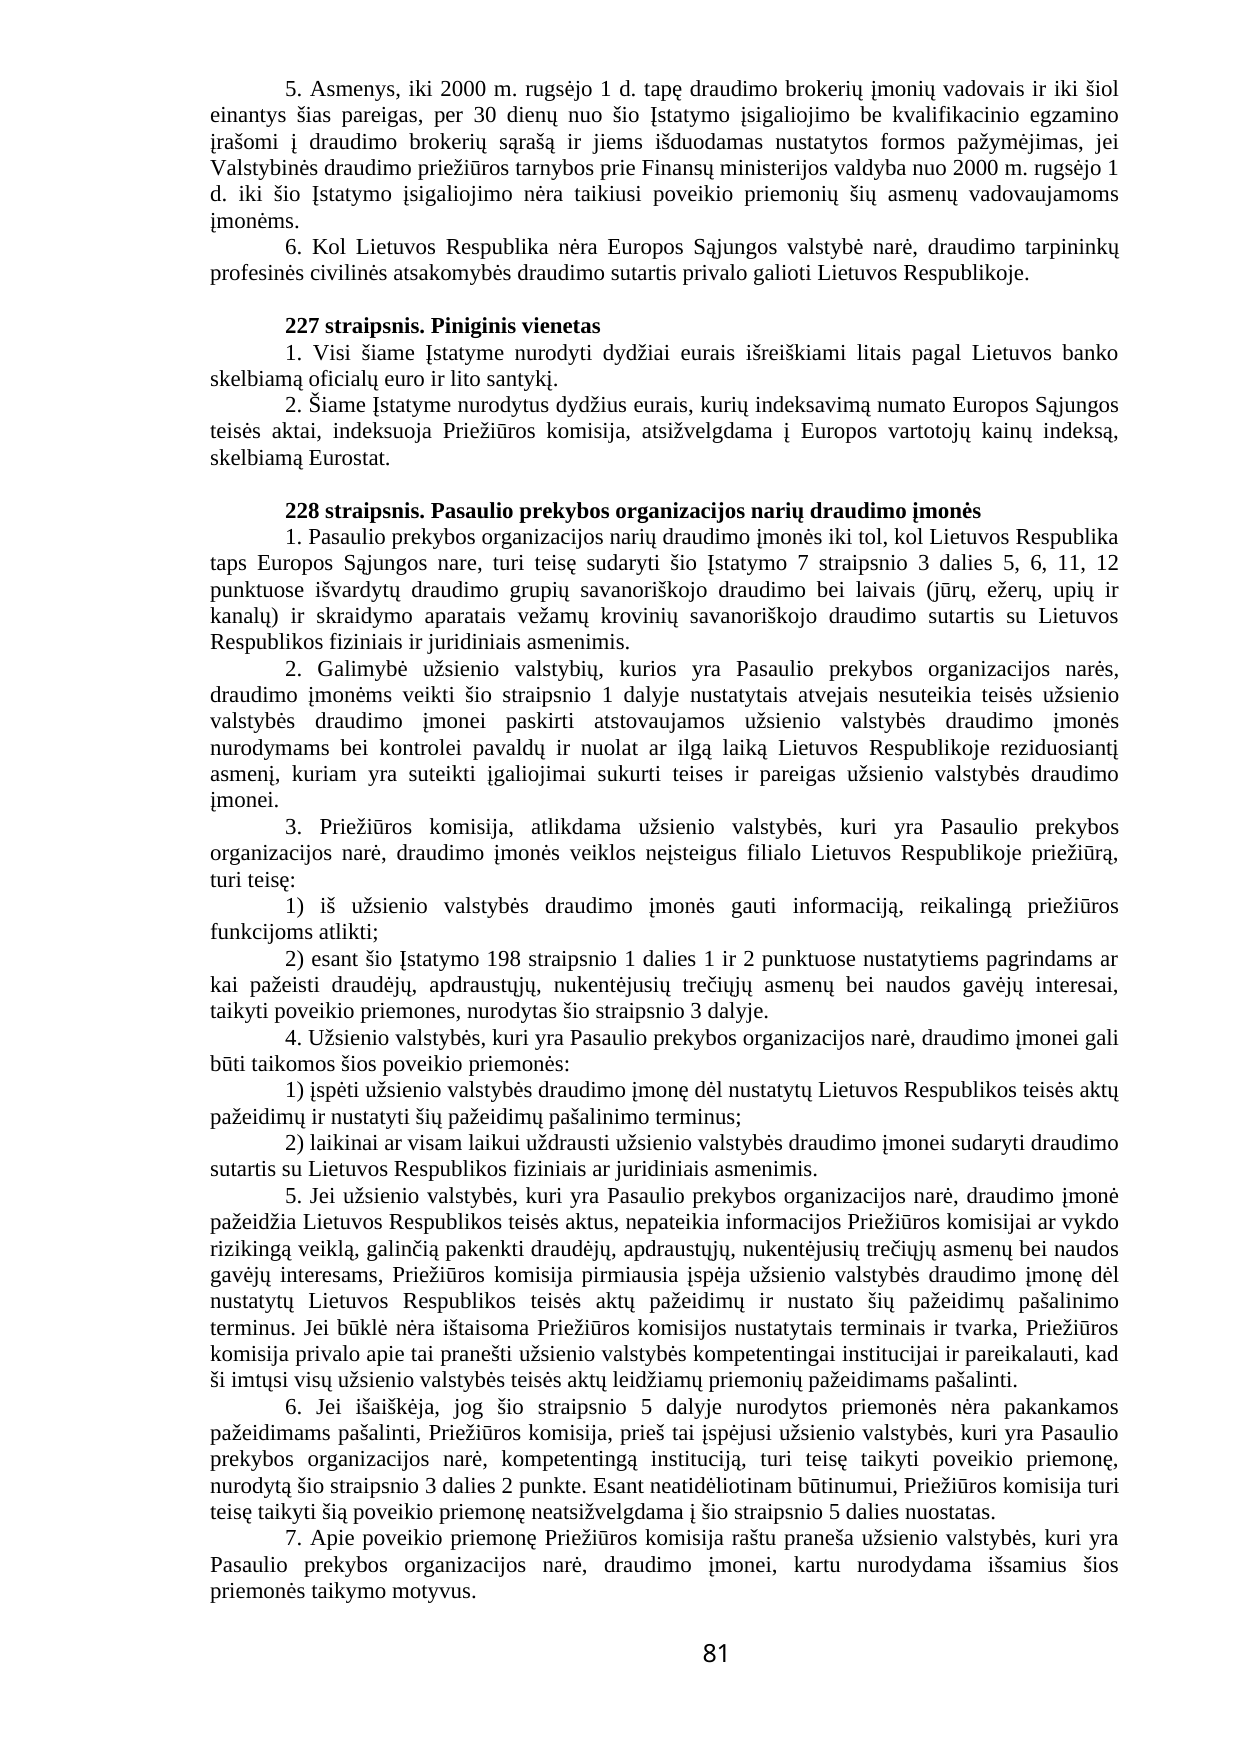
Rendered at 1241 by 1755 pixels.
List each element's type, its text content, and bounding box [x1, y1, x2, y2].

text 1. Visi šiame Įstatyme nurodyti dydžiai eurais išreiškiami litais pagal Lietuvos banko skelbiamą oficialų euro ir lito santykį. [210, 338, 1120, 391]
text 2) laikinai ar visam laikui uždrausti užsienio valstybės draudimo įmonei sudaryti draudimo sutartis su Lietuvos Respublikos fiziniais ar juridiniais asmenimis. [210, 1129, 1120, 1182]
text 3. Priežiūros komisija, atlikdama užsienio valstybės, kuri yra Pasaulio prekybos organizacijos narė, draudimo įmonės veiklos neįsteigus filialo Lietuvos Respublikoje priežiūrą, turi teisę: [210, 813, 1120, 892]
text 2. Galimybė užsienio valstybių, kurios yra Pasaulio prekybos organizacijos narės, draudimo įmonėms veikti šio straipsnio 1 dalyje nustatytais atvejais nesuteikia teisės užsienio valstybės draudimo įmonei paskirti atstovaujamos užsienio valstybės draudimo įmonės nurodymams bei kontrolei pavaldų ir nuolat ar ilgą laiką Lietuvos Respublikoje reziduosiantį asmenį, kuriam yra suteikti įgaliojimai sukurti teises ir pareigas užsienio valstybės draudimo įmonei. [210, 655, 1120, 813]
text 6. Jei išaiškėja, jog šio straipsnio 5 dalyje nurodytos priemonės nėra pakankamos pažeidimams pašalinti, Priežiūros komisija, prieš tai įspėjusi užsienio valstybės, kuri yra Pasaulio prekybos organizacijos narė, kompetentingą instituciją, turi teisę taikyti poveikio priemonę, nurodytą šio straipsnio 3 dalies 2 punkte. Esant neatidėliotinam būtinumui, Priežiūros komisija turi teisę taikyti šią poveikio priemonę neatsižvelgdama į šio straipsnio 5 dalies nuostatas. [210, 1393, 1120, 1524]
text 5. Asmenys, iki 2000 m. rugsėjo 1 d. tapę draudimo brokerių įmonių vadovais ir iki šiol einantys šias pareigas, per 30 dienų nuo šio Įstatymo įsigaliojimo be kvalifikacinio egzamino įrašomi į draudimo brokerių sąrašą ir jiems išduodamas nustatytos formos pažymėjimas, jei Valstybinės draudimo priežiūros tarnybos prie Finansų ministerijos valdyba nuo 2000 m. rugsėjo 1 d. iki šio Įstatymo įsigaliojimo nėra taikiusi poveikio priemonių šių asmenų vadovaujamoms įmonėms. [210, 75, 1120, 233]
text 2) esant šio Įstatymo 198 straipsnio 1 dalies 1 ir 2 punktuose nustatytiems pagrindams ar kai pažeisti draudėjų, apdraustųjų, nukentėjusių trečiųjų asmenų bei naudos gavėjų interesai, taikyti poveikio priemones, nurodytas šio straipsnio 3 dalyje. [210, 945, 1120, 1024]
text 6. Kol Lietuvos Respublika nėra Europos Sąjungos valstybė narė, draudimo tarpininkų profesinės civilinės atsakomybės draudimo sutartis privalo galioti Lietuvos Respublikoje. [210, 233, 1120, 286]
text 2. Šiame Įstatyme nurodytus dydžius eurais, kurių indeksavimą numato Europos Sąjungos teisės aktai, indeksuoja Priežiūros komisija, atsižvelgdama į Europos vartotojų kainų indeksą, skelbiamą Eurostat. [210, 391, 1120, 470]
text 7. Apie poveikio priemonę Priežiūros komisija raštu praneša užsienio valstybės, kuri yra Pasaulio prekybos organizacijos narė, draudimo įmonei, kartu nurodydama išsamius šios priemonės taikymo motyvus. [210, 1524, 1120, 1603]
text 5. Jei užsienio valstybės, kuri yra Pasaulio prekybos organizacijos narė, draudimo įmonė pažeidžia Lietuvos Respublikos teisės aktus, nepateikia informacijos Priežiūros komisijai ar vykdo rizikingą veiklą, galinčią pakenkti draudėjų, apdraustųjų, nukentėjusių trečiųjų asmenų bei naudos gavėjų interesams, Priežiūros komisija pirmiausia įspėja užsienio valstybės draudimo įmonę dėl nustatytų Lietuvos Respublikos teisės aktų pažeidimų ir nustato šių pažeidimų pašalinimo terminus. Jei būklė nėra ištaisoma Priežiūros komisijos nustatytais terminais ir tvarka, Priežiūros komisija privalo apie tai pranešti užsienio valstybės kompetentingai institucijai ir pareikalauti, kad ši imtųsi visų užsienio valstybės teisės aktų leidžiamų priemonių pažeidimams pašalinti. [210, 1182, 1120, 1393]
text 1) įspėti užsienio valstybės draudimo įmonę dėl nustatytų Lietuvos Respublikos teisės aktų pažeidimų ir nustatyti šių pažeidimų pašalinimo terminus; [210, 1076, 1120, 1129]
text 4. Užsienio valstybės, kuri yra Pasaulio prekybos organizacijos narė, draudimo įmonei gali būti taikomos šios poveikio priemonės: [210, 1024, 1120, 1076]
text 228 straipsnis. Pasaulio prekybos organizacijos narių draudimo įmonės [210, 497, 1120, 523]
text 1) iš užsienio valstybės draudimo įmonės gauti informaciją, reikalingą priežiūros funkcijoms atlikti; [210, 892, 1120, 945]
text 1. Pasaulio prekybos organizacijos narių draudimo įmonės iki tol, kol Lietuvos Respublika taps Europos Sąjungos nare, turi teisę sudaryti šio Įstatymo 7 straipsnio 3 dalies 5, 6, 11, 12 punktuose išvardytų draudimo grupių savanoriškojo draudimo bei laivais (jūrų, ežerų, upių ir kanalų) ir skraidymo aparatais vežamų krovinių savanoriškojo draudimo sutartis su Lietuvos Respublikos fiziniais ir juridiniais asmenimis. [210, 523, 1120, 655]
text 227 straipsnis. Piniginis vienetas [210, 312, 1120, 338]
